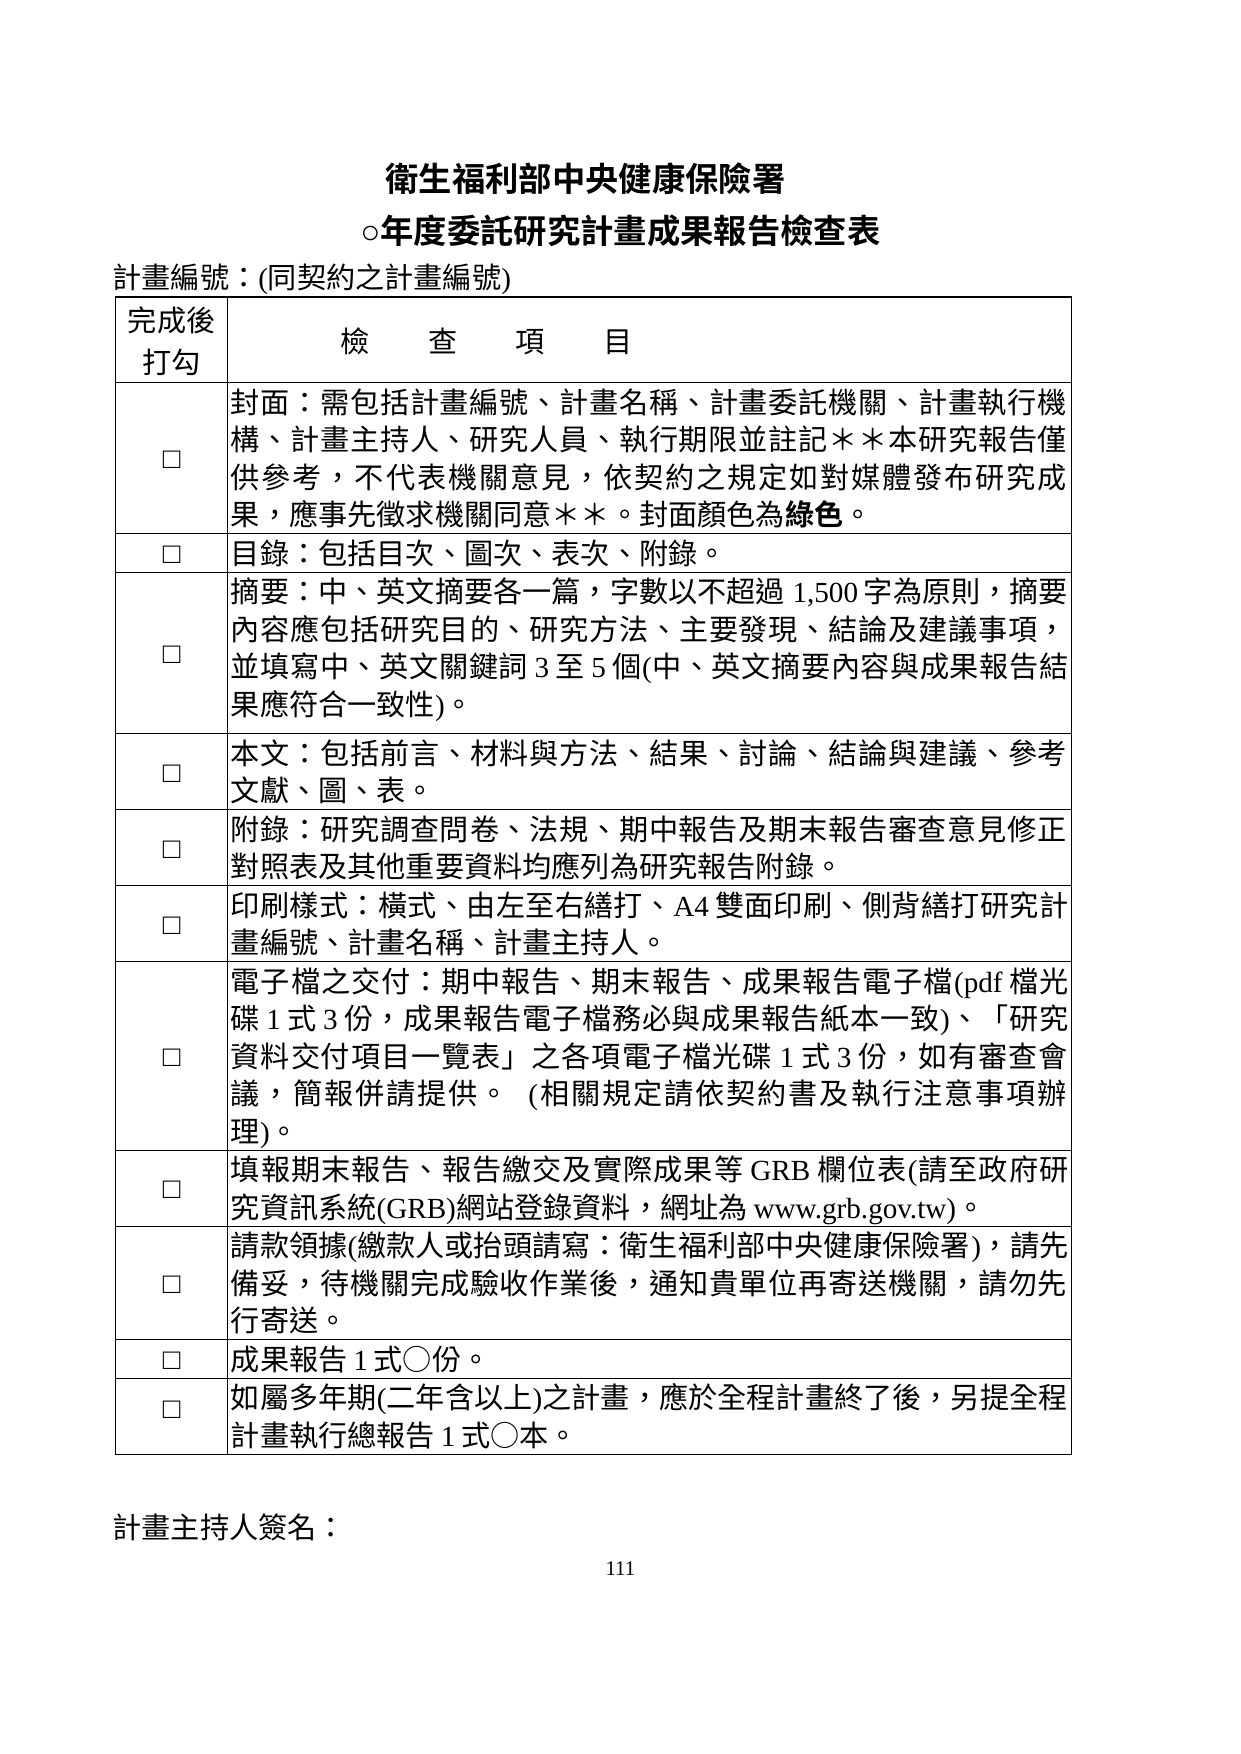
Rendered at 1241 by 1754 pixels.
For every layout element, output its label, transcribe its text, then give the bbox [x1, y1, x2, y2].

table_cell □ [116, 1379, 227, 1454]
text 計畫編號：(同契約之計畫編號) [112, 254, 1128, 296]
table_cell □ [116, 534, 227, 572]
table_cell 封面：需包括計畫編號、計畫名稱、計畫委託機關、計畫執行機構、計畫主持人、研究人員、執行期限並註記＊＊本研究報告僅供參考，不代表機關意見，依契約之規定如對媒體發布研究成果，應事先徵求機關同意＊＊。封面顏色為綠色。 [228, 383, 1071, 533]
table_cell □ [116, 962, 227, 1150]
table_cell □ [116, 1340, 227, 1378]
table_cell 摘要：中、英文摘要各一篇，字數以不超過1,500字為原則，摘要內容應包括研究目的、研究方法、主要發現、結論及建議事項，並填寫中、英文關鍵詞3至5個(中、英文摘要內容與成果報告結果應符合一致性)。 [228, 573, 1071, 733]
table_cell □ [116, 886, 227, 961]
table_cell 本文：包括前言、材料與方法、結果、討論、結論與建議、參考文獻、圖、表。 [228, 734, 1071, 809]
text 計畫主持人簽名： [112, 1505, 1128, 1547]
table_cell □ [116, 383, 227, 533]
table_cell 成果報告1式○份。 [228, 1340, 1071, 1378]
table_cell □ [116, 573, 227, 733]
table_cell 請款領據(繳款人或抬頭請寫：衛生福利部中央健康保險署)，請先備妥，待機關完成驗收作業後，通知貴單位再寄送機關，請勿先行寄送。 [228, 1227, 1071, 1339]
table_cell 附錄：研究調查問卷、法規、期中報告及期末報告審查意見修正對照表及其他重要資料均應列為研究報告附錄。 [228, 810, 1071, 885]
table_cell 如屬多年期(二年含以上)之計畫，應於全程計畫終了後，另提全程計畫執行總報告1式○本。 [228, 1379, 1071, 1454]
table_cell 填報期末報告、報告繳交及實際成果等GRB欄位表(請至政府研究資訊系統(GRB)網站登錄資料，網址為www.grb.gov.tw)。 [228, 1151, 1071, 1226]
text ○年度委託研究計畫成果報告檢查表 [112, 202, 1128, 254]
table_header 檢 查 項 目 [228, 298, 1071, 382]
table_cell 目錄：包括目次、圖次、表次、附錄。 [228, 534, 1071, 572]
table_cell □ [116, 734, 227, 809]
table_header 完成後打勾 [116, 298, 227, 382]
table_cell □ [116, 1151, 227, 1226]
table_cell □ [116, 810, 227, 885]
table_cell 電子檔之交付：期中報告、期末報告、成果報告電子檔(pdf檔光碟1式3份，成果報告電子檔務必與成果報告紙本一致)、「研究資料交付項目一覽表」之各項電子檔光碟1式3份，如有審查會議，簡報併請提供。 (相關規定請依契約書及執行注意事項辦理)。 [228, 962, 1071, 1150]
table_cell 印刷樣式：橫式、由左至右繕打、A4雙面印刷、側背繕打研究計畫編號、計畫名稱、計畫主持人。 [228, 886, 1071, 961]
table_cell □ [116, 1227, 227, 1339]
text 衛生福利部中央健康保險署 [112, 150, 1058, 202]
